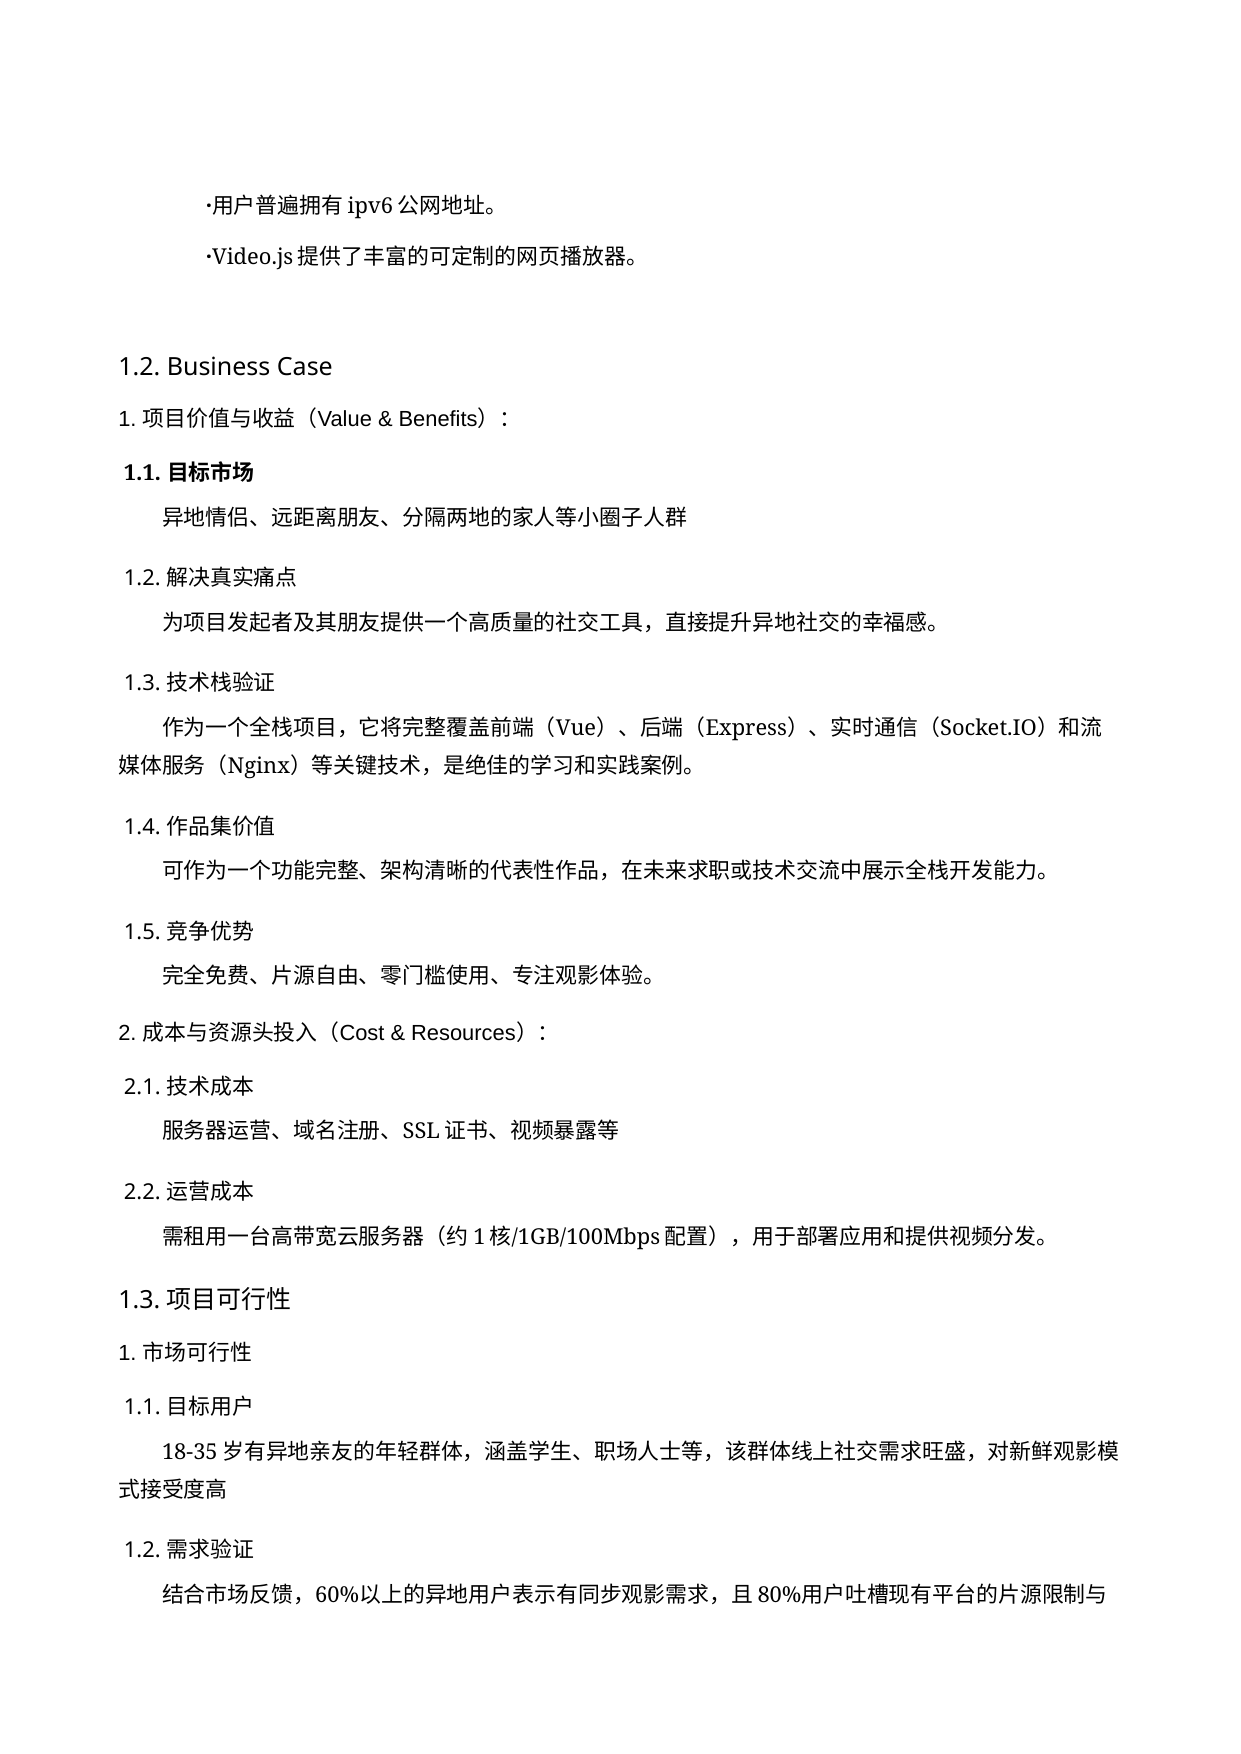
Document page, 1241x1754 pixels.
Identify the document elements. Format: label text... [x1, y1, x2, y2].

subtitle 需求验证 [118, 1532, 1122, 1564]
text 结合市场反馈，60%以上的异地用户表示有同步观影需求，且80%用户吐槽现有平台的片源限制与 [118, 1577, 1122, 1609]
subtitle 项目价值与收益（Value & Benefits）： [118, 401, 1122, 432]
subtitle 项目可行性 [118, 1280, 1122, 1316]
text 需租用一台高带宽云服务器（约 1核/1GB/100Mbps配置），用于部署应用和提供视频分发。 [118, 1219, 1122, 1251]
text 完全免费、片源自由、零门槛使用、专注观影体验。 [118, 958, 1122, 990]
text 作为一个全栈项目，它将完整覆盖前端（Vue）、后端（Express）、实时通信（Socket.IO）和流媒体服务（Nginx）等关键技术，是绝佳的学习和实践案例。 [118, 710, 1122, 780]
subtitle 目标用户 [118, 1389, 1122, 1421]
text ·Video.js提供了丰富的可定制的网页播放器。 [118, 239, 1122, 270]
subtitle Business Case [118, 348, 1122, 382]
subtitle 市场可行性 [118, 1335, 1122, 1367]
text 服务器运营、域名注册、SSL证书、视频暴露等 [118, 1113, 1122, 1145]
subtitle 运营成本 [118, 1174, 1122, 1206]
text 18-35岁有异地亲友的年轻群体，涵盖学生、职场人士等，该群体线上社交需求旺盛，对新鲜观影模式接受度高 [118, 1434, 1122, 1503]
text ·用户普遍拥有ipv6公网地址。 [118, 188, 1122, 219]
subtitle 作品集价值 [118, 809, 1122, 841]
subtitle 竞争优势 [118, 914, 1122, 946]
text 可作为一个功能完整、架构清晰的代表性作品，在未来求职或技术交流中展示全栈开发能力。 [118, 853, 1122, 885]
subtitle 技术成本 [118, 1069, 1122, 1101]
subtitle 技术栈验证 [118, 665, 1122, 697]
text 为项目发起者及其朋友提供一个高质量的社交工具，直接提升异地社交的幸福感。 [118, 605, 1122, 636]
subtitle 解决真实痛点 [118, 560, 1122, 592]
subtitle 成本与资源头投入（Cost & Resources）： [118, 1015, 1122, 1046]
text 异地情侣、远距离朋友、分隔两地的家人等小圈子人群 [118, 499, 1122, 531]
subtitle 目标市场 [118, 455, 1122, 487]
